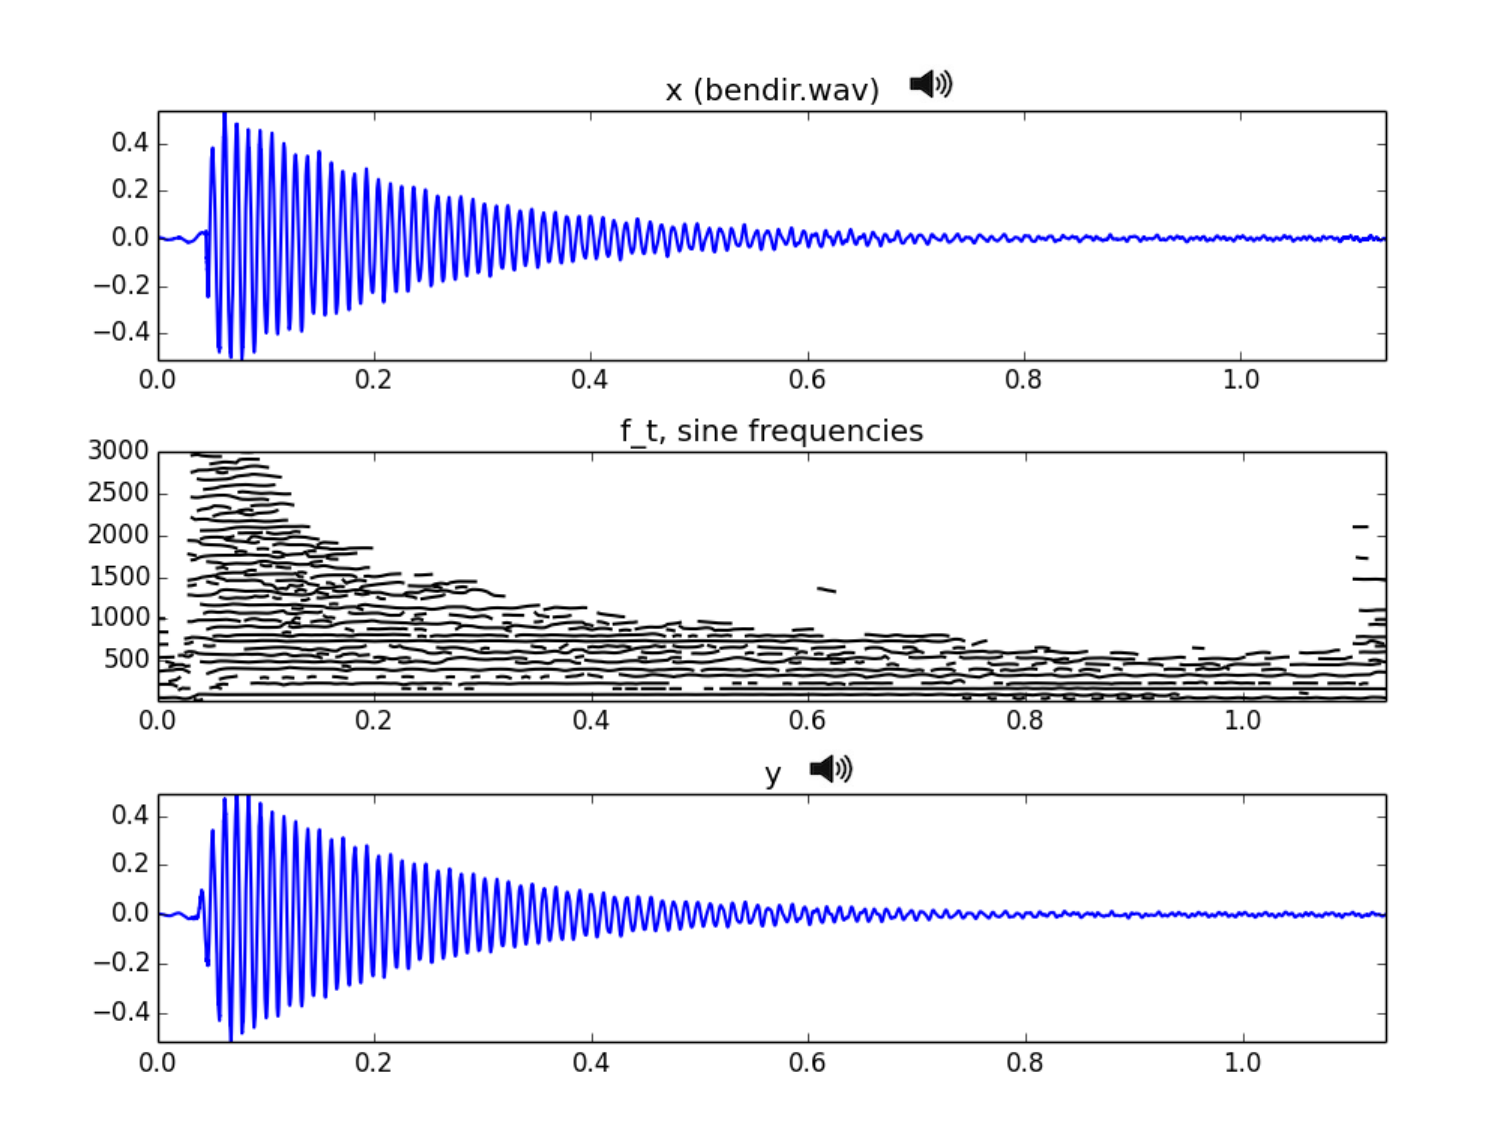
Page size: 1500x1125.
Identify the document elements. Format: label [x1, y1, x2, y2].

picture [62, 51, 1413, 1102]
